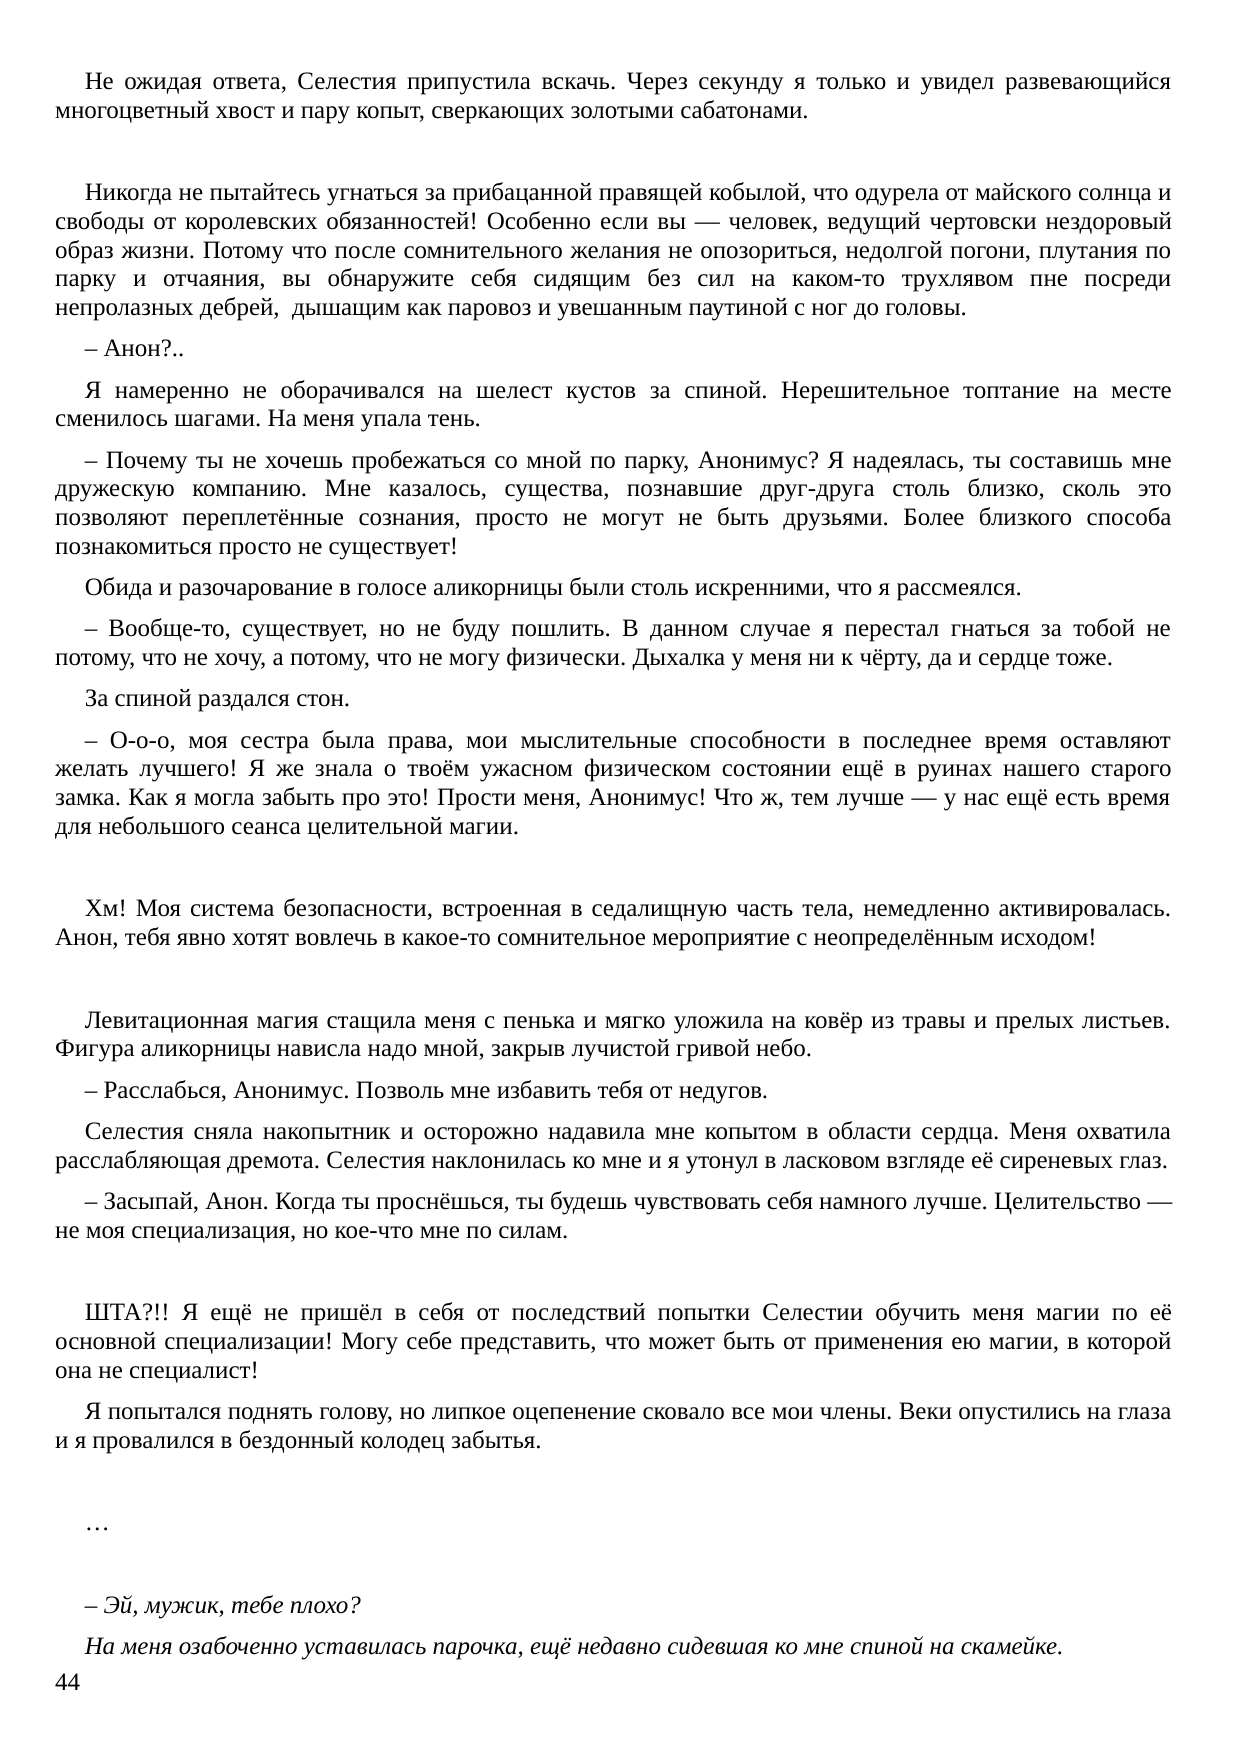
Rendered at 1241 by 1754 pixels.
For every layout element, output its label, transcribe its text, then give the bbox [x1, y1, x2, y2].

text – Засыпай, Анон. Когда ты проснёшься, ты будешь чувствовать себя намного лучше. Целительство — не моя специализация, но кое-что мне по силам. [55, 1186, 1173, 1243]
text Я попытался поднять голову, но липкое оцепенение сковало все мои члены. Веки опустились на глаза и я провалился в бездонный колодец забытья. [55, 1396, 1173, 1453]
text – Расслабься, Анонимус. Позволь мне избавить тебя от недугов. [55, 1075, 1173, 1103]
text ШТА?!! Я ещё не пришёл в себя от последствий попытки Селестии обучить меня магии по её основной специализации! Могу себе представить, что может быть от применения ею магии, в которой она не специалист! [55, 1297, 1173, 1383]
text Обида и разочарование в голосе аликорницы были столь искренними, что я рассмеялся. [55, 572, 1173, 601]
text – Вообще-то, существует, но не буду пошлить. В данном случае я перестал гнаться за тобой не потому, что не хочу, а потому, что не могу физически. Дыхалка у меня ни к чёрту, да и сердце тоже. [55, 613, 1173, 671]
text – О-о-о, моя сестра была права, мои мыслительные способности в последнее время оставляют желать лучшего! Я же знала о твоём ужасном физическом состоянии ещё в руинах нашего старого замка. Как я могла забыть про это! Прости меня, Анонимус! Что ж, тем лучше — у нас ещё есть время для небольшого сеанса целительной магии. [55, 725, 1173, 840]
text – Анон?.. [55, 333, 1173, 362]
text Хм! Моя система безопасности, встроенная в седалищную часть тела, немедленно активировалась. Анон, тебя явно хотят вовлечь в какое-то сомнительное мероприятие с неопределённым исходом! [55, 893, 1173, 951]
text На меня озабоченно уставилась парочка, ещё недавно сидевшая ко мне спиной на скамейке. [55, 1631, 1173, 1660]
text – Почему ты не хочешь пробежаться со мной по парку, Анонимус? Я надеялась, ты составишь мне дружескую компанию. Мне казалось, существа, познавшие друг-друга столь близко, сколь это позволяют переплетённые сознания, просто не могут не быть друзьями. Более близкого способа познакомиться просто не существует! [55, 445, 1173, 560]
text – Эй, мужик, тебе плохо? [55, 1590, 1173, 1618]
text Левитационная магия стащила меня с пенька и мягко уложила на ковёр из травы и прелых листьев. Фигура аликорницы нависла надо мной, закрыв лучистой гривой небо. [55, 1005, 1173, 1062]
text … [55, 1507, 1173, 1536]
text За спиной раздался стон. [55, 683, 1173, 712]
text Никогда не пытайтесь угнаться за прибацанной правящей кобылой, что одурела от майского солнца и свободы от королевских обязанностей! Особенно если вы — человек, ведущий чертовски нездоровый образ жизни. Потому что после сомнительного желания не опозориться, недолгой погони, плутания по парку и отчаяния, вы обнаружите себя сидящим без сил на каком-то трухлявом пне посреди непролазных дебрей, дышащим как паровоз и увешанным паутиной с ног до головы. [55, 177, 1173, 321]
text Я намеренно не оборачивался на шелест кустов за спиной. Нерешительное топтание на месте сменилось шагами. На меня упала тень. [55, 375, 1173, 432]
text Не ожидая ответа, Селестия припустила вскачь. Через секунду я только и увидел развевающийся многоцветный хвост и пару копыт, сверкающих золотыми сабатонами. [55, 66, 1173, 123]
text Селестия сняла накопытник и осторожно надавила мне копытом в области сердца. Меня охватила расслабляющая дремота. Селестия наклонилась ко мне и я утонул в ласковом взгляде её сиреневых глаз. [55, 1116, 1173, 1173]
